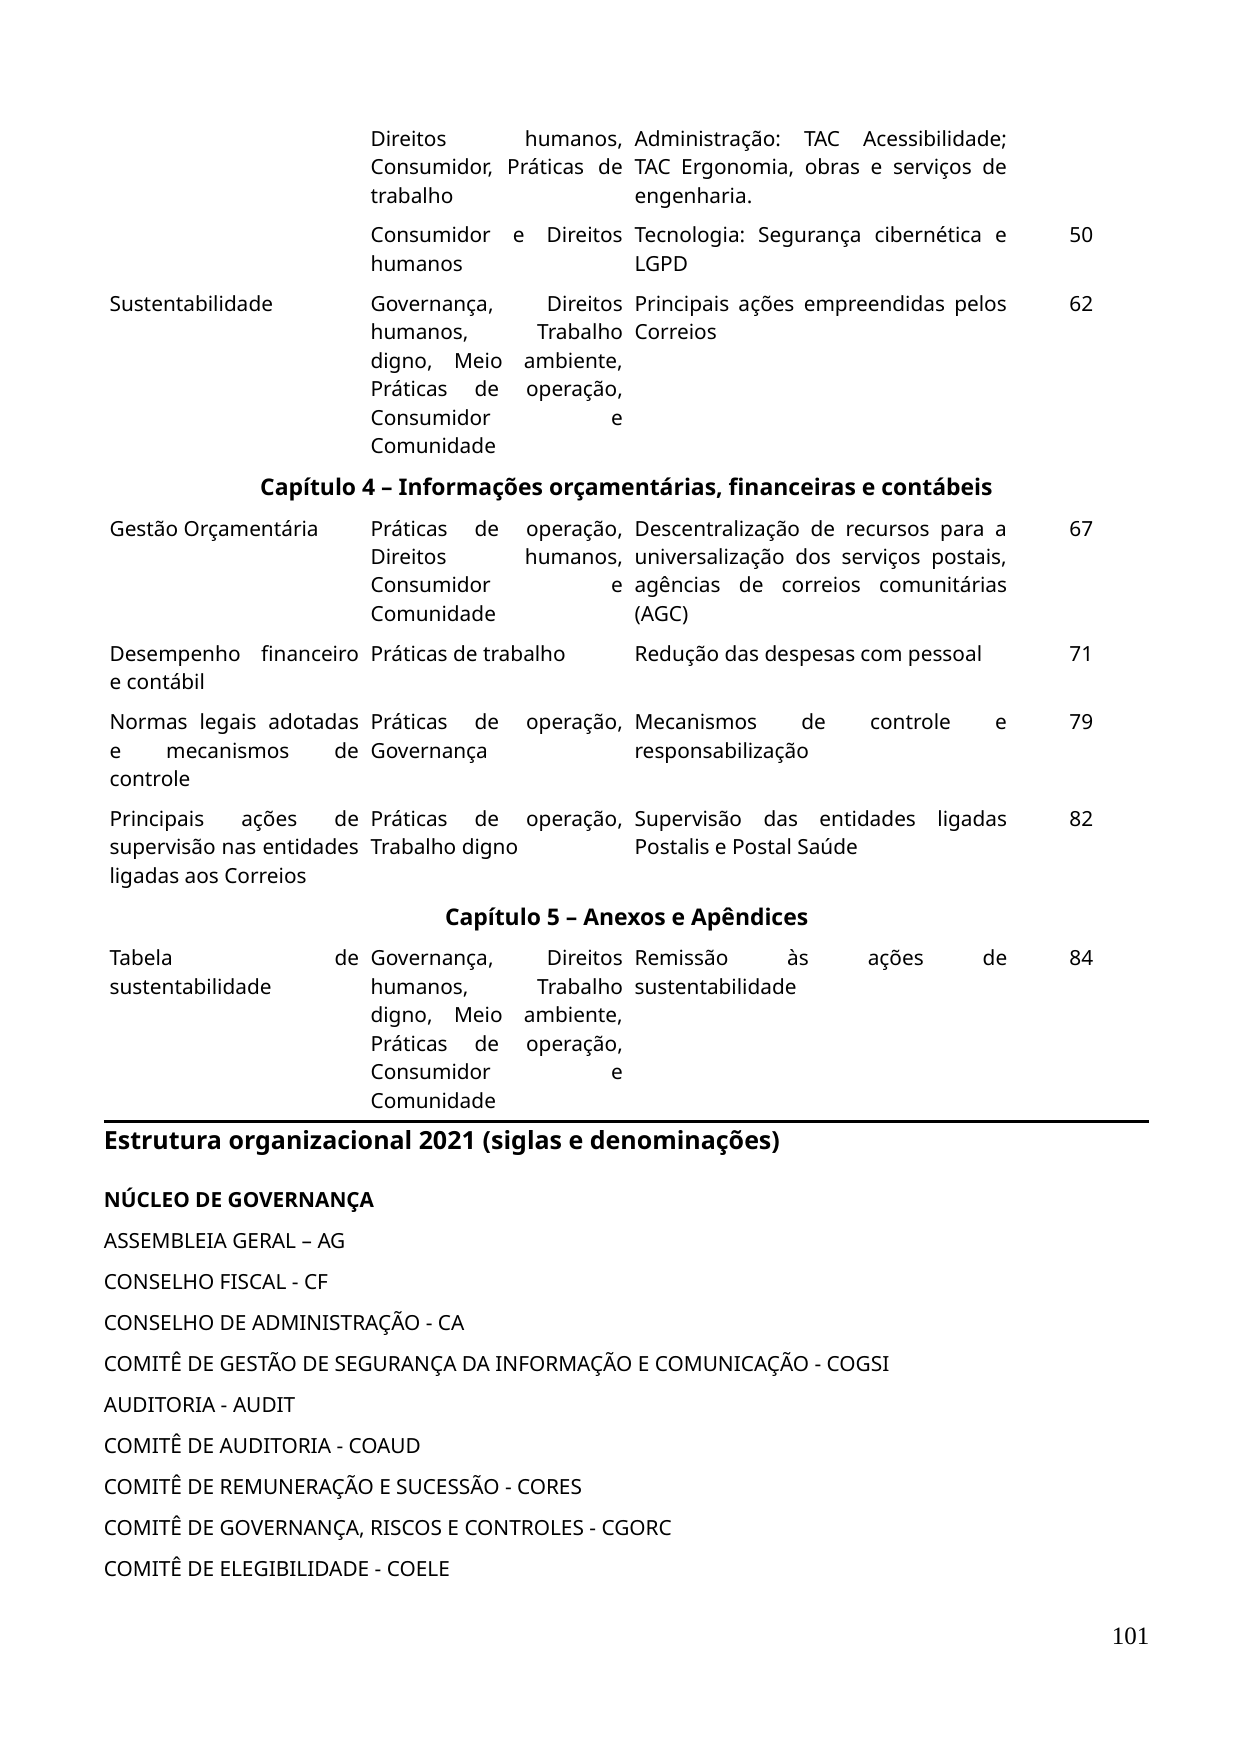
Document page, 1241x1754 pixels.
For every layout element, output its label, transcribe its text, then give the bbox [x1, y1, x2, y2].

table_cell 82 [1013, 798, 1149, 895]
table_cell Direitos humanos, Consumidor, Práticas de trabalho [365, 118, 628, 215]
text COMITÊ DE AUDITORIA - COAUD [104, 1431, 1149, 1459]
table_cell [104, 118, 365, 283]
table_cell 84 [1013, 938, 1149, 1120]
table_cell Normas legais adotadas e mecanismos de controle [104, 702, 365, 798]
table_cell Desempenho financeiro e contábil [104, 633, 365, 702]
table_cell Administração: TAC Acessibilidade; TAC Ergonomia, obras e serviços de engenharia. [629, 118, 1013, 215]
table_cell [1013, 118, 1149, 215]
table_cell Práticas de operação, Governança [365, 702, 628, 798]
table_cell Consumidor e Direitos humanos [365, 215, 628, 283]
text Estrutura organizacional 2021 (siglas e denominações) [104, 1123, 1149, 1157]
table_cell Sustentabilidade [104, 283, 365, 465]
table_cell Práticas de operação, Direitos humanos, Consumidor e Comunidade [365, 508, 628, 633]
table_cell Principais ações de supervisão nas entidades ligadas aos Correios [104, 798, 365, 895]
text ASSEMBLEIA GERAL – AG [104, 1226, 1149, 1255]
table_cell 62 [1013, 283, 1149, 465]
table_cell 71 [1013, 633, 1149, 702]
table_cell Práticas de operação, Trabalho digno [365, 798, 628, 895]
table_cell Supervisão das entidades ligadas Postalis e Postal Saúde [629, 798, 1013, 895]
table_cell Capítulo 5 – Anexos e Apêndices [104, 895, 1149, 938]
text COMITÊ DE REMUNERAÇÃO E SUCESSÃO - CORES [104, 1472, 1149, 1501]
text COMITÊ DE ELEGIBILIDADE - COELE [104, 1554, 1149, 1582]
table_cell 79 [1013, 702, 1149, 798]
table_cell Tabela de sustentabilidade [104, 938, 365, 1120]
table_cell 67 [1013, 508, 1149, 633]
text CONSELHO FISCAL - CF [104, 1267, 1149, 1296]
table_cell Tecnologia: Segurança cibernética e LGPD [629, 215, 1013, 283]
text COMITÊ DE GOVERNANÇA, RISCOS E CONTROLES - CGORC [104, 1513, 1149, 1541]
text NÚCLEO DE GOVERNANÇA [104, 1186, 1149, 1214]
table_cell Redução das despesas com pessoal [629, 633, 1013, 702]
text COMITÊ DE GESTÃO DE SEGURANÇA DA INFORMAÇÃO E COMUNICAÇÃO - COGSI [104, 1349, 1149, 1378]
table_cell Remissão às ações de sustentabilidade [629, 938, 1013, 1120]
table_cell Práticas de trabalho [365, 633, 628, 702]
text CONSELHO DE ADMINISTRAÇÃO - CA [104, 1308, 1149, 1337]
table_cell Principais ações empreendidas pelos Correios [629, 283, 1013, 465]
table_cell Descentralização de recursos para a universalização dos serviços postais, agências de correios comunitárias (AGC) [629, 508, 1013, 633]
text AUDITORIA - AUDIT [104, 1390, 1149, 1419]
table_cell Gestão Orçamentária [104, 508, 365, 633]
table_cell Governança, Direitos humanos, Trabalho digno, Meio ambiente, Práticas de operação, Consumidor e Comunidade [365, 283, 628, 465]
table_cell Mecanismos de controle e responsabilização [629, 702, 1013, 798]
table_cell 50 [1013, 215, 1149, 283]
table_cell Capítulo 4 – Informações orçamentárias, financeiras e contábeis [104, 465, 1149, 508]
table_cell Governança, Direitos humanos, Trabalho digno, Meio ambiente, Práticas de operação, Consumidor e Comunidade [365, 938, 628, 1120]
